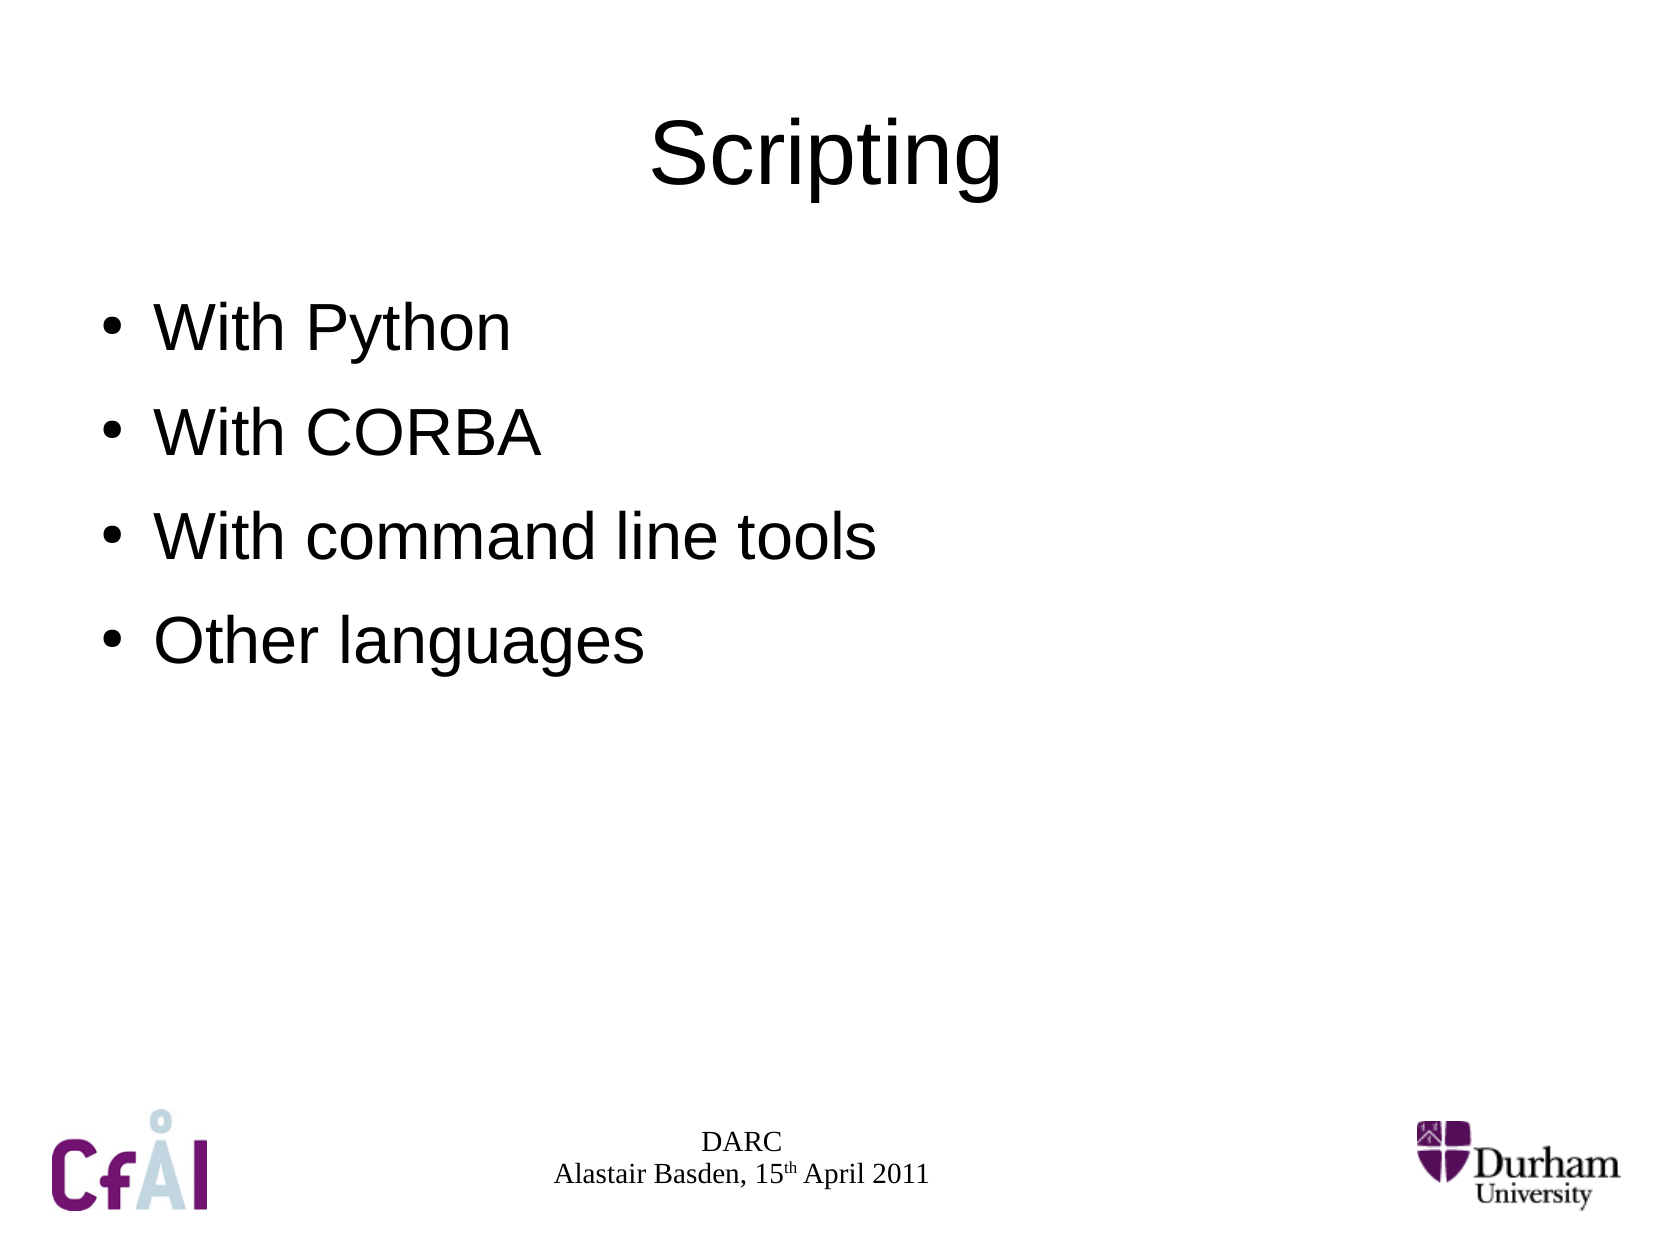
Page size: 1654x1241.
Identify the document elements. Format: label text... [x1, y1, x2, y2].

picture [52, 1109, 207, 1211]
picture [1417, 1121, 1621, 1211]
title Scripting [82, 56, 1571, 250]
list With Python With CORBA With command line tools Other languages [82, 290, 1571, 1109]
